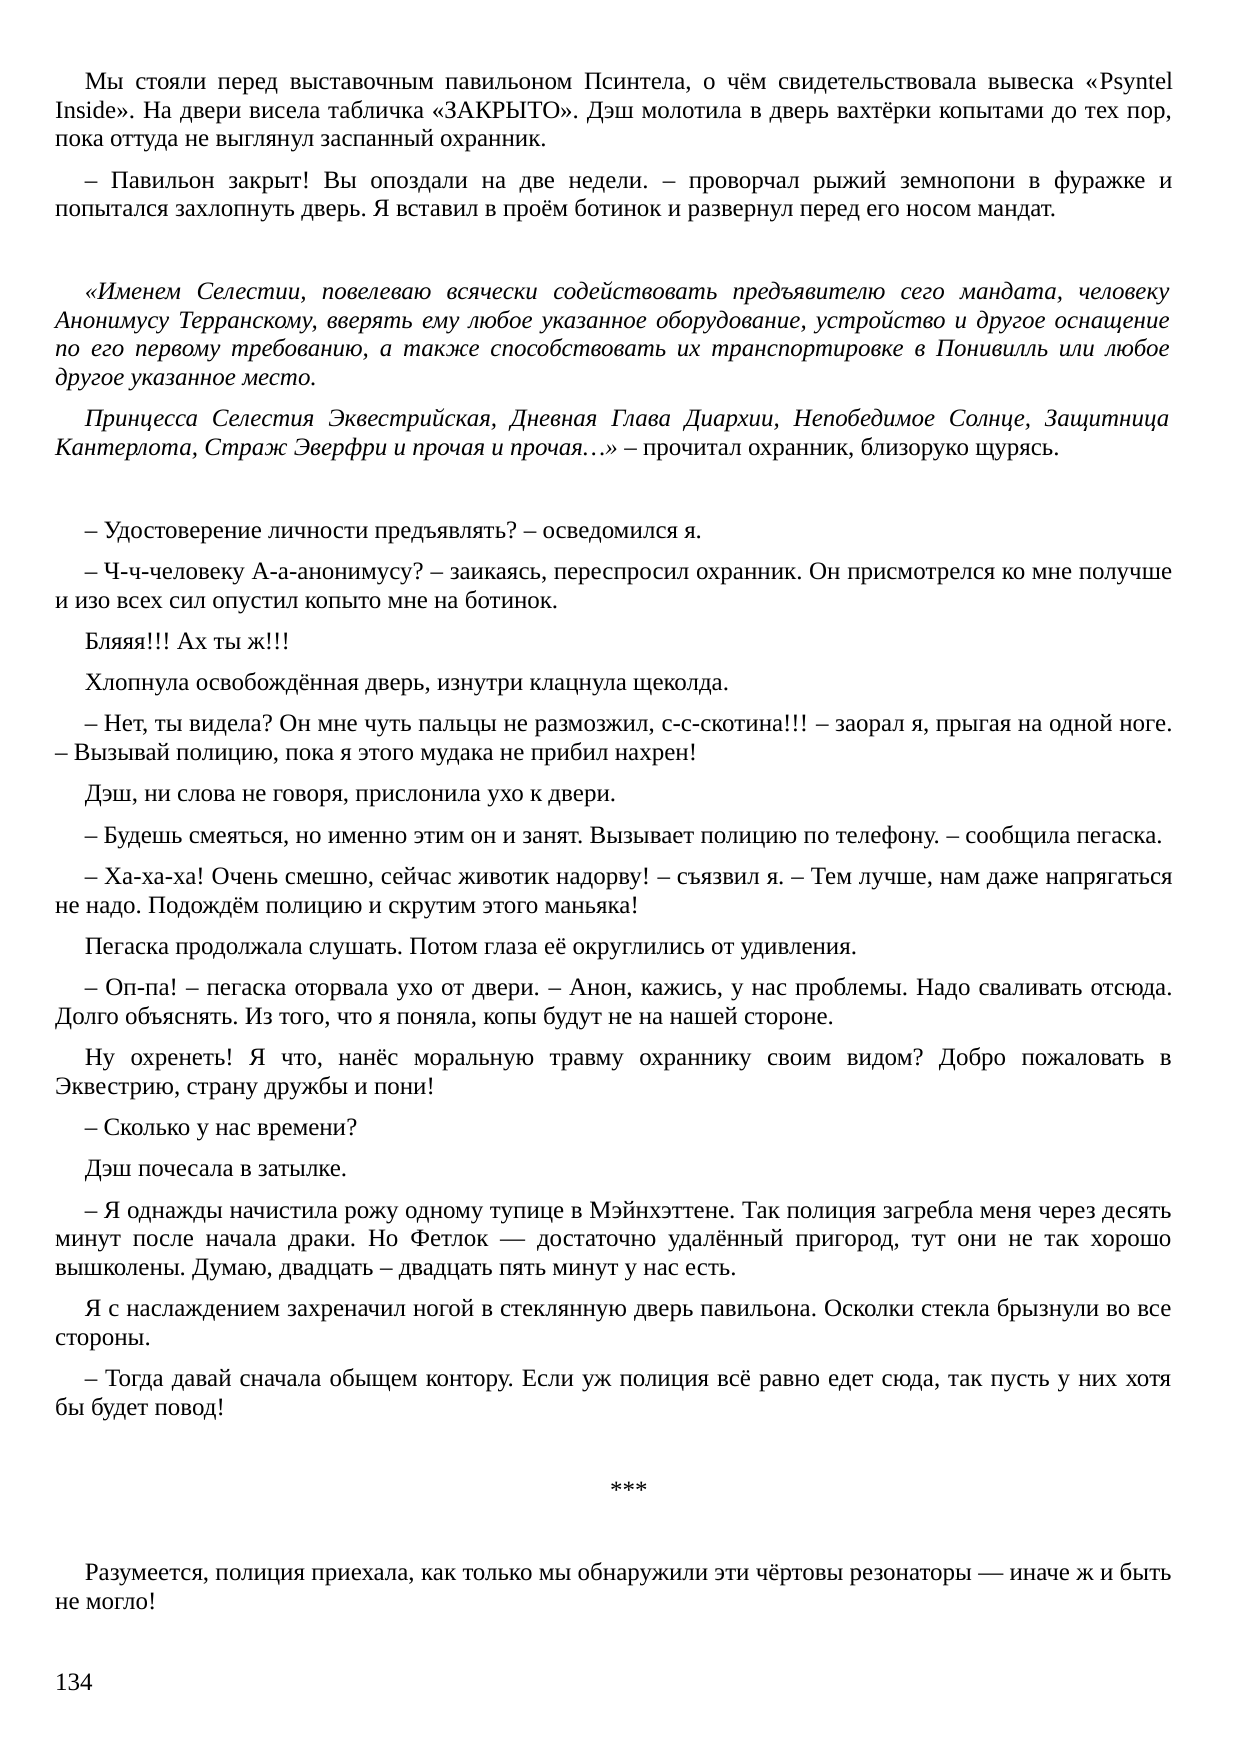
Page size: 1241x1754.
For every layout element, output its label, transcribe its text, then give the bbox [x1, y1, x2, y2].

text – Ч-ч-человеку А-а-анонимусу? – заикаясь, переспросил охранник. Он присмотрелся ко мне получше и изо всех сил опустил копыто мне на ботинок. [55, 556, 1173, 613]
text – Нет, ты видела? Он мне чуть пальцы не размозжил, с-с-скотина!!! – заорал я, прыгая на одной ноге. – Вызывай полицию, пока я этого мудака не прибил нахрен! [55, 708, 1173, 766]
text Бляяя!!! Ах ты ж!!! [55, 626, 1173, 655]
text Ну охренеть! Я что, нанёс моральную травму охраннику своим видом? Добро пожаловать в Эквестрию, страну дружбы и пони! [55, 1042, 1173, 1100]
text – Удостоверение личности предъявлять? – осведомился я. [55, 515, 1173, 543]
text *** [55, 1475, 1173, 1503]
text – Будешь смеяться, но именно этим он и занят. Вызывает полицию по телефону. – сообщила пегаска. [55, 820, 1173, 848]
text Хлопнула освобождённая дверь, изнутри клацнула щеколда. [55, 667, 1173, 696]
text – Сколько у нас времени? [55, 1112, 1173, 1141]
text Принцесса Селестия Эквестрийская, Дневная Глава Диархии, Непобедимое Солнце, Защитница Кантерлота, Страж Эверфри и прочая и прочая…» – прочитал охранник, близоруко щурясь. [55, 403, 1173, 461]
text Я с наслаждением захреначил ногой в стеклянную дверь павильона. Осколки стекла брызнули во все стороны. [55, 1293, 1173, 1351]
text Мы стояли перед выставочным павильоном Псинтела, о чём свидетельствовала вывеска «Psyntel Inside». На двери висела табличка «ЗАКРЫТО». Дэш молотила в дверь вахтёрки копытами до тех пор, пока оттуда не выглянул заспанный охранник. [55, 66, 1173, 152]
text – Я однажды начистила рожу одному тупице в Мэйнхэттене. Так полиция загребла меня через десять минут после начала драки. Но Фетлок — достаточно удалённый пригород, тут они не так хорошо вышколены. Думаю, двадцать – двадцать пять минут у нас есть. [55, 1195, 1173, 1281]
text – Ха-ха-ха! Очень смешно, сейчас животик надорву! – съязвил я. – Тем лучше, нам даже напрягаться не надо. Подождём полицию и скрутим этого маньяка! [55, 861, 1173, 918]
text Дэш почесала в затылке. [55, 1153, 1173, 1182]
text Пегаска продолжала слушать. Потом глаза её округлились от удивления. [55, 931, 1173, 960]
text «Именем Селестии, повелеваю всячески содействовать предъявителю сего мандата, человеку Анонимусу Терранскому, вверять ему любое указанное оборудование, устройство и другое оснащение по его первому требованию, а также способствовать их транспортировке в Понивилль или любое другое указанное место. [55, 276, 1173, 391]
text – Павильон закрыт! Вы опоздали на две недели. – проворчал рыжий земнопони в фуражке и попытался захлопнуть дверь. Я вставил в проём ботинок и развернул перед его носом мандат. [55, 165, 1173, 222]
text – Оп-па! – пегаска оторвала ухо от двери. – Анон, кажись, у нас проблемы. Надо сваливать отсюда. Долго объяснять. Из того, что я поняла, копы будут не на нашей стороне. [55, 972, 1173, 1030]
text – Тогда давай сначала обыщем контору. Если уж полиция всё равно едет сюда, так пусть у них хотя бы будет повод! [55, 1363, 1173, 1421]
text Разумеется, полиция приехала, как только мы обнаружили эти чёртовы резонаторы — иначе ж и быть не могло! [55, 1557, 1173, 1615]
text Дэш, ни слова не говоря, прислонила ухо к двери. [55, 778, 1173, 807]
